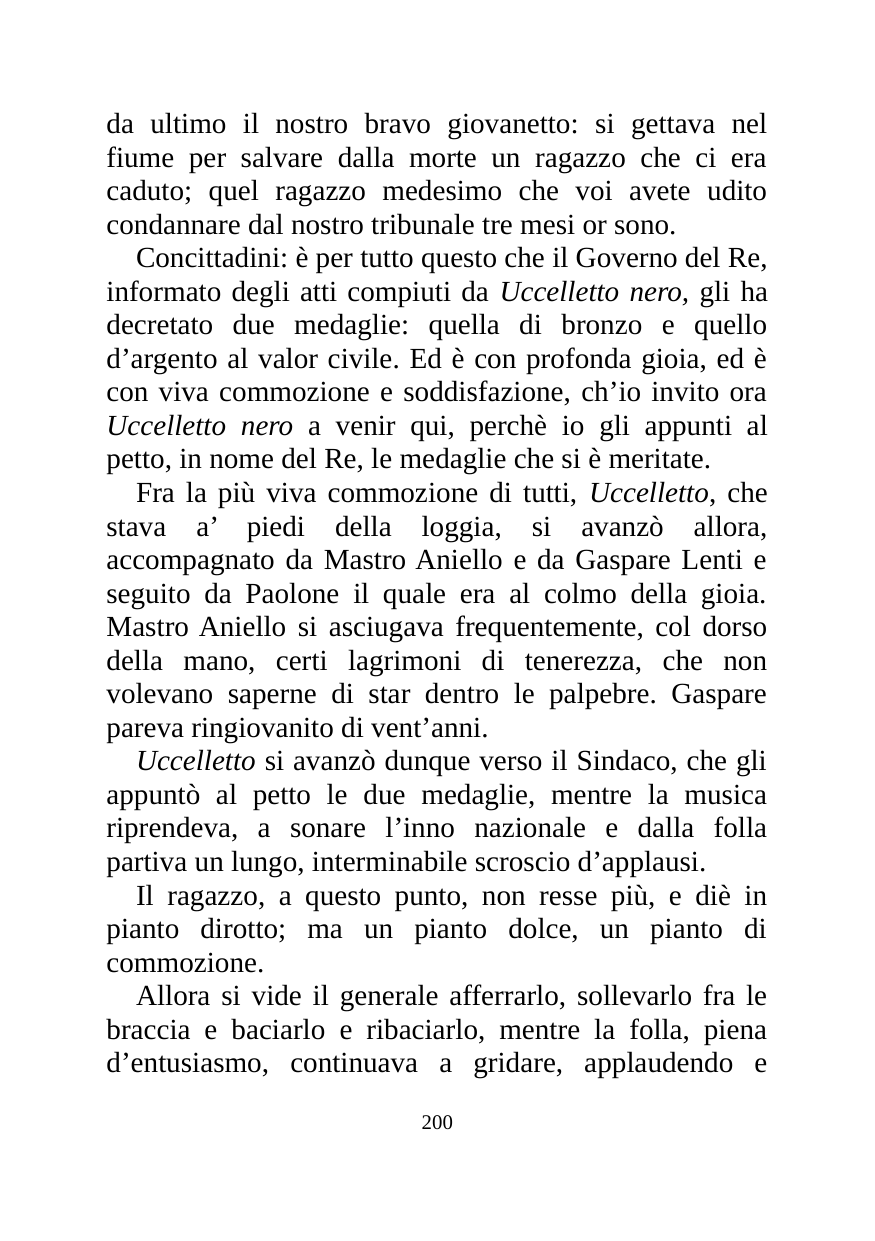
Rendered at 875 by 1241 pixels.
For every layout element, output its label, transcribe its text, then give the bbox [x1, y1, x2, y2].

text Fra la più viva commozione di tutti, Uccelletto, che stava a’ piedi della loggia, si avanzò allora, accompagnato da Mastro Aniello e da Gaspare Lenti e seguito da Paolone il quale era al colmo della gioia. Mastro Aniello si asciugava frequentemente, col dorso della mano, certi lagrimoni di tenerezza, che non volevano saperne di star dentro le palpebre. Gaspare pareva ringiovanito di vent’anni. [106, 475, 768, 743]
text Concittadini: è per tutto questo che il Governo del Re, informato degli atti compiuti da Uccelletto nero, gli ha decretato due medaglie: quella di bronzo e quello d’argento al valor civile. Ed è con profonda gioia, ed è con viva commozione e soddisfazione, ch’io invito ora Uccelletto nero a venir qui, perchè io gli appunti al petto, in nome del Re, le medaglie che si è meritate. [106, 240, 768, 475]
text da ultimo il nostro bravo giovanetto: si gettava nel fiume per salvare dalla morte un ragazzo che ci era caduto; quel ragazzo medesimo che voi avete udito condannare dal nostro tribunale tre mesi or sono. [106, 106, 768, 240]
text Uccelletto si avanzò dunque verso il Sindaco, che gli appuntò al petto le due medaglie, mentre la musica riprendeva, a sonare l’inno nazionale e dalla folla partiva un lungo, interminabile scroscio d’applausi. [106, 743, 768, 878]
text Allora si vide il generale afferrarlo, sollevarlo fra le braccia e baciarlo e ribaciarlo, mentre la folla, piena d’entusiasmo, continuava a gridare, applaudendo e [106, 978, 768, 1079]
text Il ragazzo, a questo punto, non resse più, e diè in pianto dirotto; ma un pianto dolce, un pianto di commozione. [106, 878, 768, 978]
